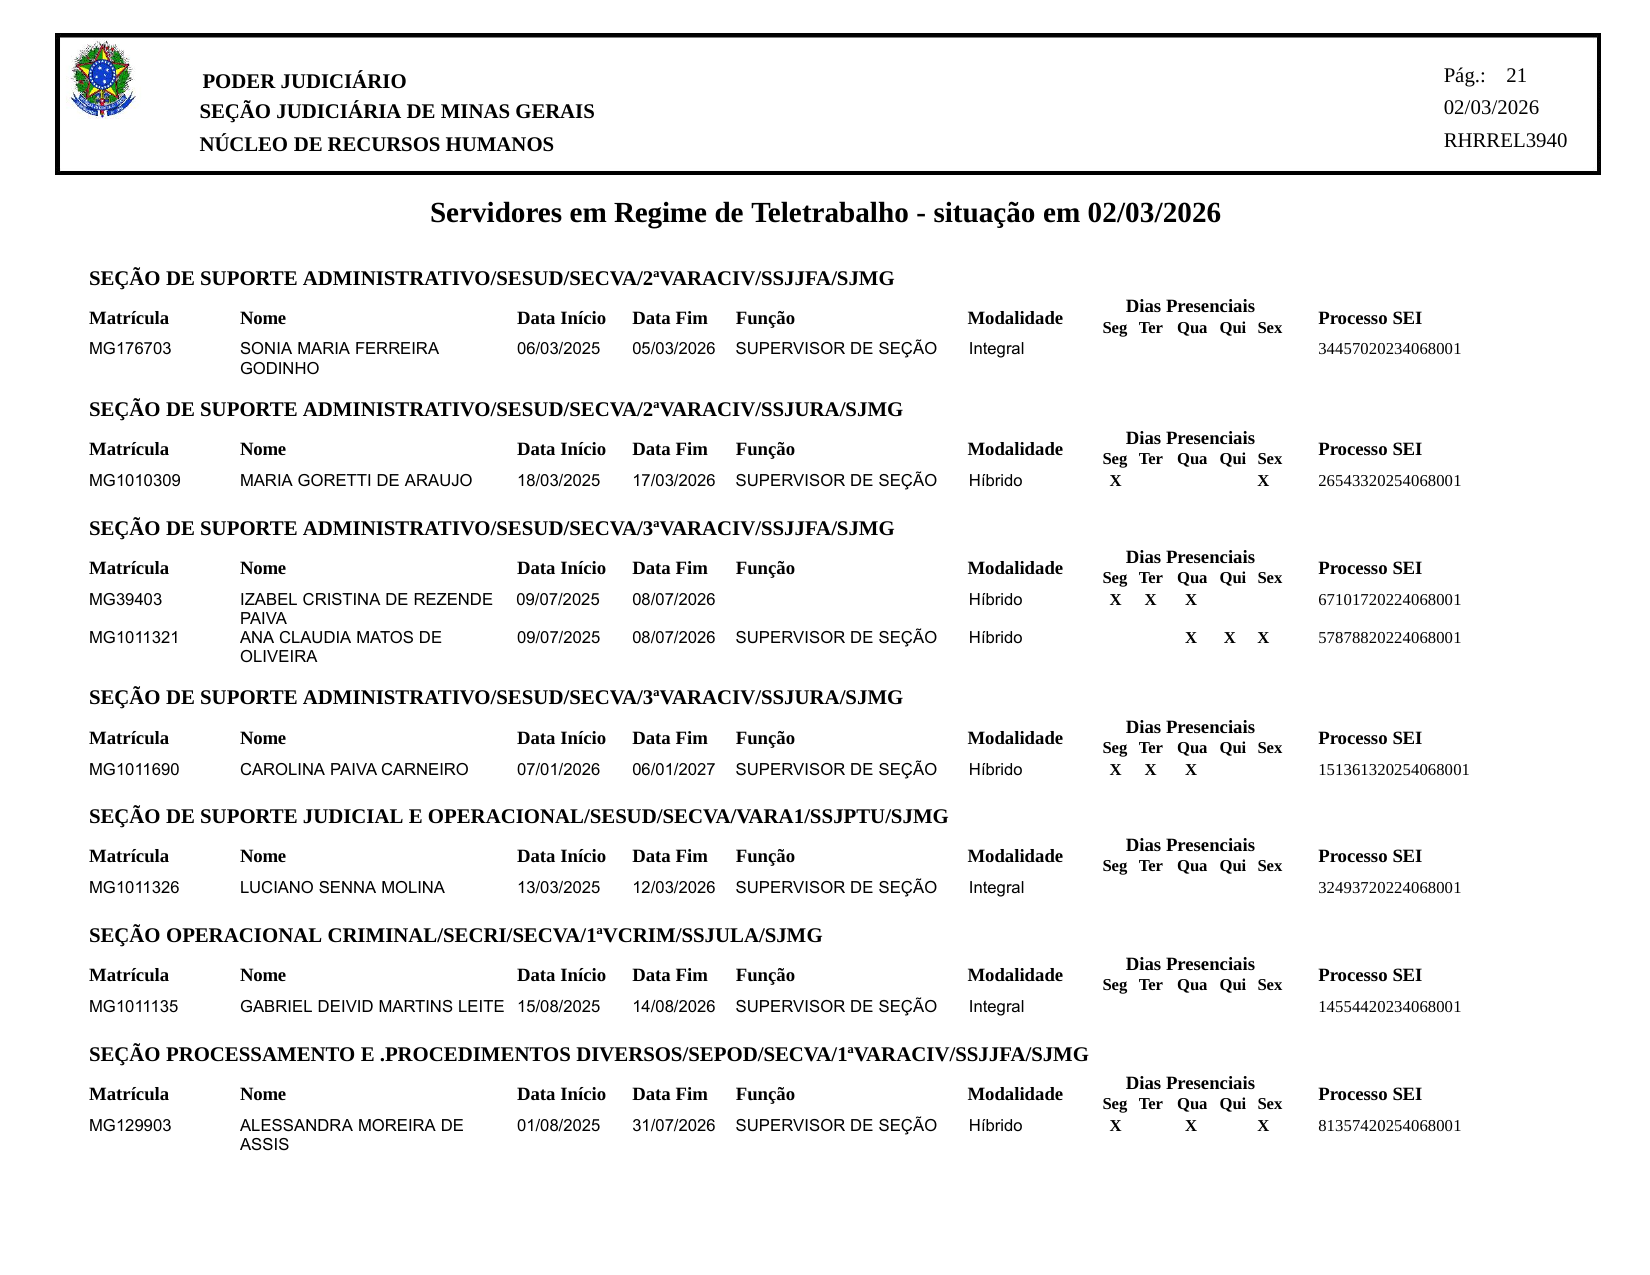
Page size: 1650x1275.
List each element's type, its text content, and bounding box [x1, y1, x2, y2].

text Qui Sex [1219, 976, 1291, 994]
text Processo SEI [1318, 558, 1438, 578]
text Híbrido [969, 471, 1047, 490]
text X [1257, 1117, 1275, 1135]
text Dias Presenciais [1126, 835, 1274, 856]
text 14554420234068001 [1318, 998, 1486, 1016]
text SEÇÃO DE SUPORTE ADMINISTRATIVO/SESUD/SECVA/2ªVARACIV/SSJURA/SJMG [89, 398, 934, 421]
text RHRREL3940 [1443, 129, 1592, 153]
text Qui Sex [1219, 857, 1291, 876]
text Seg Ter [1102, 738, 1174, 757]
text Qua [1177, 450, 1214, 468]
picture [56, 34, 1600, 174]
text 26543320254068001 [1318, 472, 1486, 490]
text Função [736, 558, 804, 578]
text Data Fim [632, 439, 719, 459]
text X [1185, 629, 1203, 648]
text Função [736, 1084, 804, 1104]
text Qui Sex [1219, 450, 1291, 468]
text Matrícula [89, 1084, 181, 1104]
text 57878820224068001 [1318, 629, 1486, 647]
text Integral [969, 340, 1049, 359]
text 14/08/2026 SUPERVISOR DE SEÇÃO [632, 998, 962, 1016]
text Data Início [517, 846, 619, 867]
text SEÇÃO DE SUPORTE ADMINISTRATIVO/SESUD/SECVA/3ªVARACIV/SSJJFA/SJMG [89, 517, 928, 540]
text Processo SEI [1318, 1084, 1438, 1104]
text Nome [240, 846, 294, 867]
text X [1257, 472, 1275, 490]
text Dias Presenciais [1126, 954, 1274, 975]
text Matrícula [89, 965, 181, 986]
text Função [736, 439, 804, 459]
text ALESSANDRA MOREIRA DE [240, 1116, 488, 1135]
text Data Início [517, 558, 619, 578]
text Data Fim [632, 558, 719, 578]
text Data Início [517, 307, 619, 328]
text Dias Presenciais [1126, 547, 1274, 567]
text Qui Sex [1219, 1095, 1291, 1113]
text Data Início [517, 1084, 619, 1104]
text Híbrido [969, 629, 1047, 647]
text X [1109, 1117, 1128, 1135]
text Data Fim [632, 965, 719, 986]
text 05/03/2026 SUPERVISOR DE SEÇÃO [632, 340, 962, 359]
text Qua [1177, 1095, 1214, 1113]
text 18/03/2025 [517, 471, 625, 490]
text Nome [240, 439, 294, 459]
text X [1109, 472, 1128, 490]
text 34457020234068001 [1318, 340, 1486, 359]
text Qui Sex [1219, 318, 1291, 337]
text Matrícula [89, 558, 181, 578]
text Integral [969, 879, 1049, 897]
text Seg Ter [1102, 568, 1174, 587]
text Seg Ter [1102, 857, 1174, 876]
text X [1144, 591, 1163, 609]
text 08/07/2026 SUPERVISOR DE SEÇÃO [632, 629, 962, 647]
text 07/01/2026 [517, 760, 625, 779]
text Data Início [517, 727, 619, 748]
text Qui Sex [1219, 738, 1291, 757]
text 06/03/2025 [517, 340, 625, 359]
text GODINHO [240, 359, 464, 378]
text Qua [1177, 318, 1214, 337]
text PODER JUDICIÁRIO [202, 70, 431, 93]
text Qua [1177, 568, 1214, 587]
text NÚCLEO DE RECURSOS HUMANOS [199, 133, 580, 156]
text Integral [969, 998, 1049, 1016]
text Qui Sex [1219, 568, 1291, 587]
text Processo SEI [1318, 727, 1438, 748]
text GABRIEL DEIVID MARTINS LEITE 15/08/2025 [240, 998, 625, 1016]
text MARIA GORETTI DE ARAUJO [240, 471, 498, 490]
text 32493720224068001 [1318, 879, 1486, 898]
text MG129903 [89, 1116, 196, 1135]
text SEÇÃO JUDICIÁRIA DE MINAS GERAIS [199, 100, 619, 123]
text X [1144, 761, 1163, 779]
text Função [736, 727, 804, 748]
text Data Início [517, 439, 619, 459]
text Dias Presenciais [1126, 1073, 1274, 1093]
text Seg Ter [1102, 450, 1174, 468]
text Matrícula [89, 307, 181, 328]
text Híbrido [969, 760, 1047, 779]
text Dias Presenciais [1126, 428, 1274, 448]
text 81357420254068001 [1318, 1117, 1486, 1135]
text Pág.: 21 [1443, 64, 1592, 87]
text 12/03/2026 SUPERVISOR DE SEÇÃO [632, 879, 962, 897]
text Matrícula [89, 439, 181, 459]
text Nome [240, 558, 294, 578]
text Data Início [517, 965, 619, 986]
text Híbrido [969, 1116, 1047, 1135]
text MG1011135 [89, 998, 206, 1016]
text Nome [240, 965, 294, 986]
text X [1185, 761, 1203, 779]
text MG39403 [89, 590, 187, 609]
text ANA CLAUDIA MATOS DE [240, 629, 469, 647]
text 17/03/2026 SUPERVISOR DE SEÇÃO [632, 471, 962, 490]
text Modalidade [967, 846, 1078, 867]
text CAROLINA PAIVA CARNEIRO [240, 760, 498, 779]
text Matrícula [89, 846, 181, 867]
text SONIA MARIA FERREIRA [240, 340, 464, 359]
text Data Fim [632, 307, 719, 328]
text SEÇÃO DE SUPORTE JUDICIAL E OPERACIONAL/SESUD/SECVA/VARA1/SSJPTU/SJMG [89, 805, 978, 828]
text Data Fim [632, 846, 719, 867]
text Modalidade [967, 558, 1078, 578]
text 13/03/2025 [517, 879, 625, 897]
text Função [736, 307, 804, 328]
text 06/01/2027 SUPERVISOR DE SEÇÃO [632, 760, 962, 779]
text 2/03/2026 [1479, 96, 1592, 119]
text Processo SEI [1318, 307, 1438, 328]
text MG1011326 [89, 879, 206, 897]
text Data Fim [632, 727, 719, 748]
text IZABEL CRISTINA DE REZENDE 09/07/2025 [240, 590, 625, 609]
text Modalidade [967, 1084, 1078, 1104]
text 01/08/2025 [517, 1116, 625, 1135]
text SEÇÃO DE SUPORTE ADMINISTRATIVO/SESUD/SECVA/3ªVARACIV/SSJURA/SJMG [89, 687, 934, 709]
text 31/07/2026 SUPERVISOR DE SEÇÃO [632, 1116, 962, 1135]
text Matrícula [89, 727, 181, 748]
text ASSIS [240, 1136, 488, 1154]
text Processo SEI [1318, 846, 1438, 867]
text X [1185, 1117, 1203, 1135]
text Nome [240, 1084, 294, 1104]
text MG1011321 [89, 629, 206, 647]
text Processo SEI [1318, 965, 1438, 986]
text Modalidade [967, 965, 1078, 986]
text Híbrido [969, 590, 1047, 609]
text Data Fim [632, 1084, 719, 1104]
text Processo SEI [1318, 439, 1438, 459]
text 67101720224068001 [1318, 591, 1486, 609]
text Dias Presenciais [1126, 296, 1274, 317]
text Dias Presenciais [1126, 716, 1274, 737]
text Servidores em Regime de Teletrabalho - situação em 02/03/2026 [430, 196, 1247, 229]
text X [1109, 761, 1128, 779]
text Qua [1177, 738, 1214, 757]
text Função [736, 965, 804, 986]
text 151361320254068001 [1318, 760, 1494, 779]
text Qua [1177, 976, 1214, 994]
text 09/07/2025 [517, 629, 625, 647]
text OLIVEIRA [240, 648, 469, 666]
text Modalidade [967, 439, 1078, 459]
text Nome [240, 307, 294, 328]
text SEÇÃO DE SUPORTE ADMINISTRATIVO/SESUD/SECVA/2ªVARACIV/SSJJFA/SJMG [89, 267, 928, 289]
text Função [736, 846, 804, 867]
text 08/07/2026 [632, 590, 741, 609]
text SEÇÃO OPERACIONAL CRIMINAL/SECRI/SECVA/1ªVCRIM/SSJULA/SJMG [89, 924, 849, 947]
text MG1010309 [89, 471, 206, 490]
text 0 [1443, 96, 1479, 119]
text Modalidade [967, 307, 1078, 328]
text Seg Ter [1102, 976, 1174, 994]
text X [1185, 591, 1203, 609]
text X [1109, 591, 1128, 609]
text Modalidade [967, 727, 1078, 748]
text Nome [240, 727, 294, 748]
text Seg Ter [1102, 318, 1174, 337]
text Seg Ter [1102, 1095, 1174, 1113]
text LUCIANO SENNA MOLINA [240, 879, 470, 897]
text Qua [1177, 857, 1214, 876]
text PAIVA [240, 609, 625, 628]
text MG176703 [89, 340, 196, 359]
text X [1224, 629, 1242, 648]
text X [1257, 629, 1275, 648]
text MG1011690 [89, 760, 206, 779]
text SEÇÃO PROCESSAMENTO E .PROCEDIMENTOS DIVERSOS/SEPOD/SECVA/1ªVARACIV/SSJJFA/SJMG [89, 1043, 1120, 1066]
